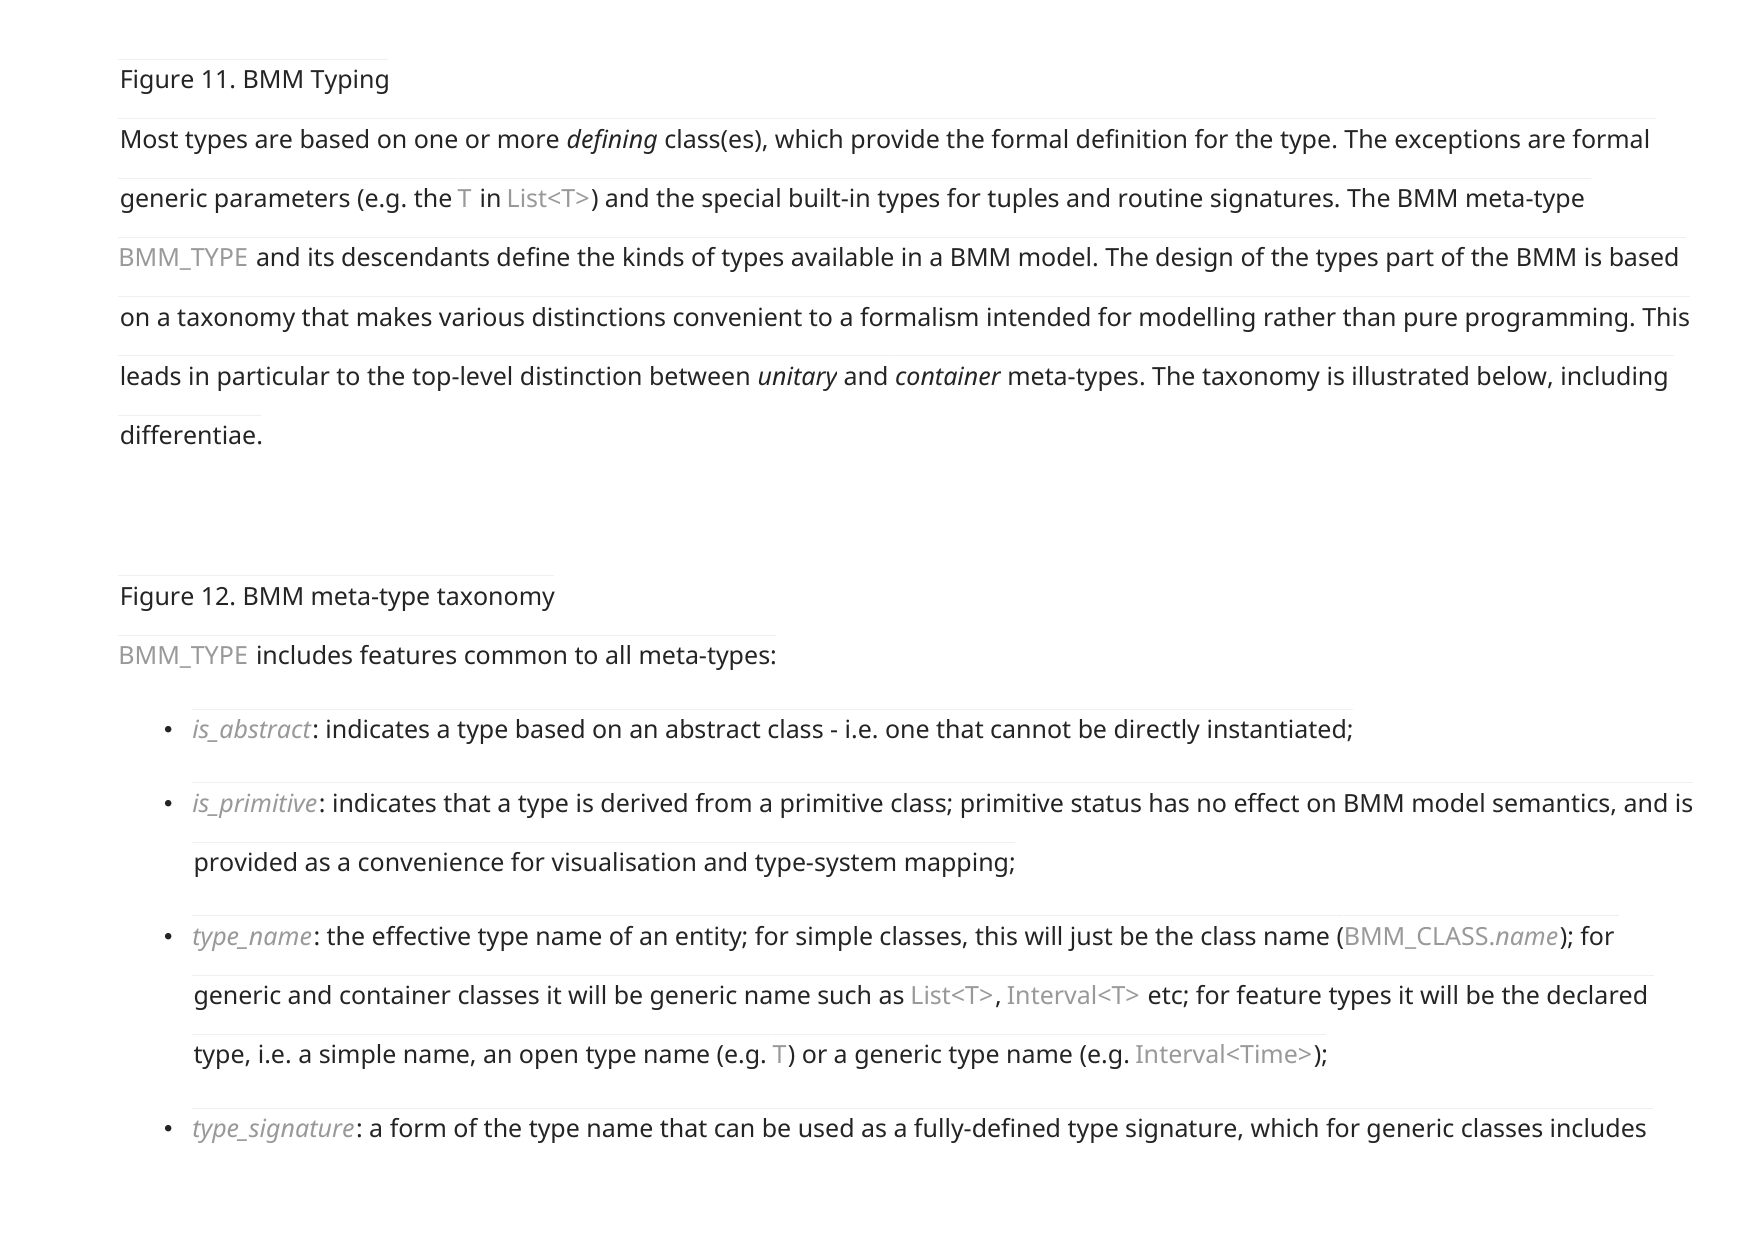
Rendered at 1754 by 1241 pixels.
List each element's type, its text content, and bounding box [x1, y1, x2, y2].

text Figure 12. BMM meta-type taxonomy [118, 575, 1695, 612]
list is_abstract: indicates a type based on an abstract class - i.e. one that cannot be directly instantiated; [162, 708, 1695, 746]
list type_name: the effective type name of an entity; for simple classes, this will just be the class name (BMM_CLASS.name); for generic and container classes it will be generic name such as List<T>, Interval<T> etc; for feature types it will be the declared type, i.e. a simple name, an open type name (e.g. T) or a generic type name (e.g. Interval<Time>); [162, 915, 1695, 1071]
list is_primitive: indicates that a type is derived from a primitive class; primitive status has no effect on BMM model semantics, and is provided as a convenience for visualisation and type-system mapping; [162, 782, 1695, 879]
text Most types are based on one or more defining class(es), which provide the formal definition for the type. The exceptions are formal generic parameters (e.g. the T in List<T>) and the special built-in types for tuples and routine signatures. The BMM meta-type BMM_TYPE and its descendants define the kinds of types available in a BMM model. The design of the types part of the BMM is based on a taxonomy that makes various distinctions convenient to a formalism intended for modelling rather than pure programming. This leads in particular to the top-level distinction between unitary and container meta-types. The taxonomy is illustrated below, including differentiae. [118, 118, 1695, 452]
text Figure 11. BMM Typing [118, 59, 1695, 96]
text BMM_TYPE includes features common to all meta-types: [118, 634, 1695, 672]
list type_signature: a form of the type name that can be used as a fully-defined type signature, which for generic classes includes generic constrainer types, giving a signature such as Interval<T:Ordered>. [162, 1108, 1695, 1145]
